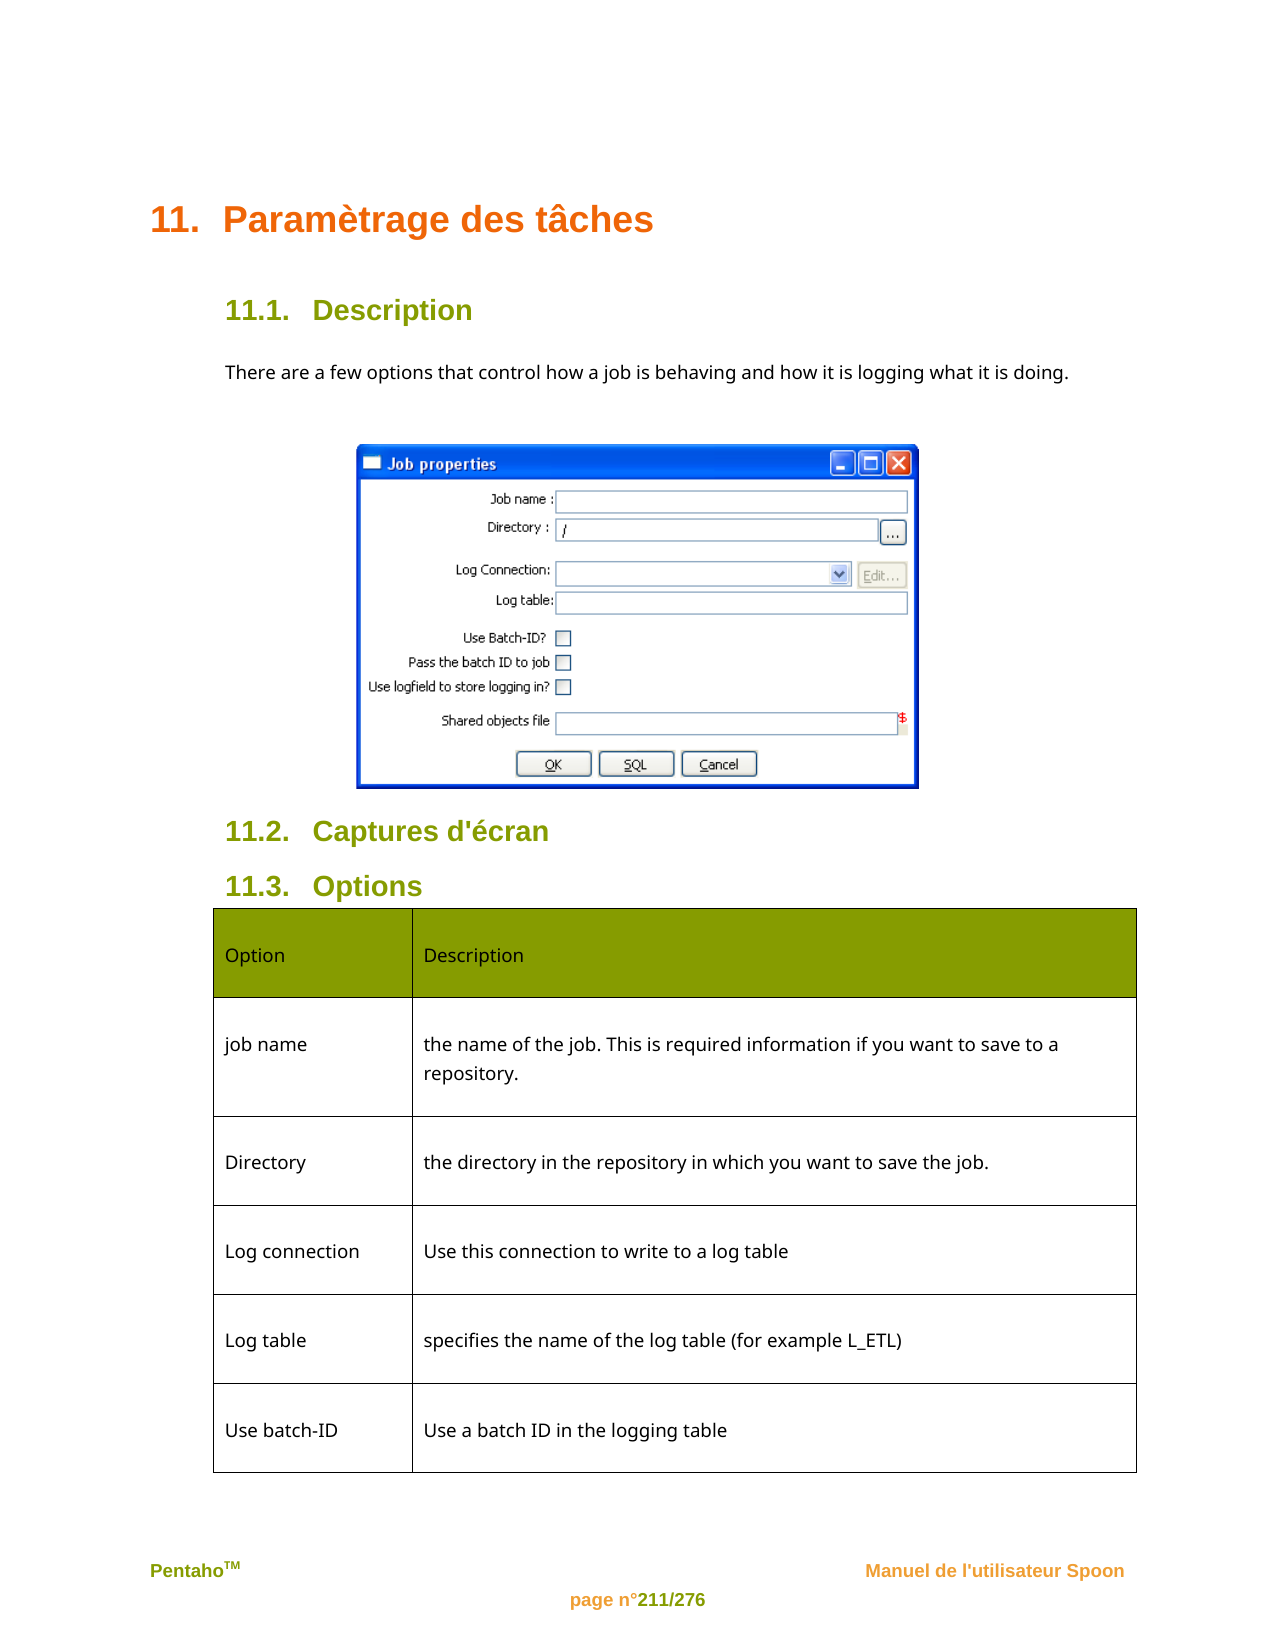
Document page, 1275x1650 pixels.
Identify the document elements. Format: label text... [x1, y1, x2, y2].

table_cell Use this connection to write to a log table [413, 1206, 1136, 1294]
subtitle Paramètrage des tâches [150, 209, 1125, 238]
table_cell the directory in the repository in which you want to save the job. [413, 1117, 1136, 1205]
table_cell Log table [214, 1295, 412, 1383]
table_cell Directory [214, 1117, 412, 1205]
table_cell specifies the name of the log table (for example L_ETL) [413, 1295, 1136, 1383]
table_cell Log connection [214, 1206, 412, 1294]
subtitle Description [225, 297, 1125, 326]
table_cell Use batch-ID [214, 1384, 412, 1472]
table_header Option [214, 909, 412, 997]
table_cell Use a batch ID in the logging table [413, 1384, 1136, 1472]
text There are a few options that control how a job is behaving and how it is logging what it is doing. [225, 356, 1125, 385]
table_cell the name of the job. This is required information if you want to save to a repository. [413, 998, 1136, 1116]
subtitle Captures d'écran [225, 812, 1125, 848]
picture [356, 444, 919, 789]
table_cell job name [214, 998, 412, 1116]
table_header Description [413, 909, 1136, 997]
subtitle Options [225, 873, 1125, 902]
